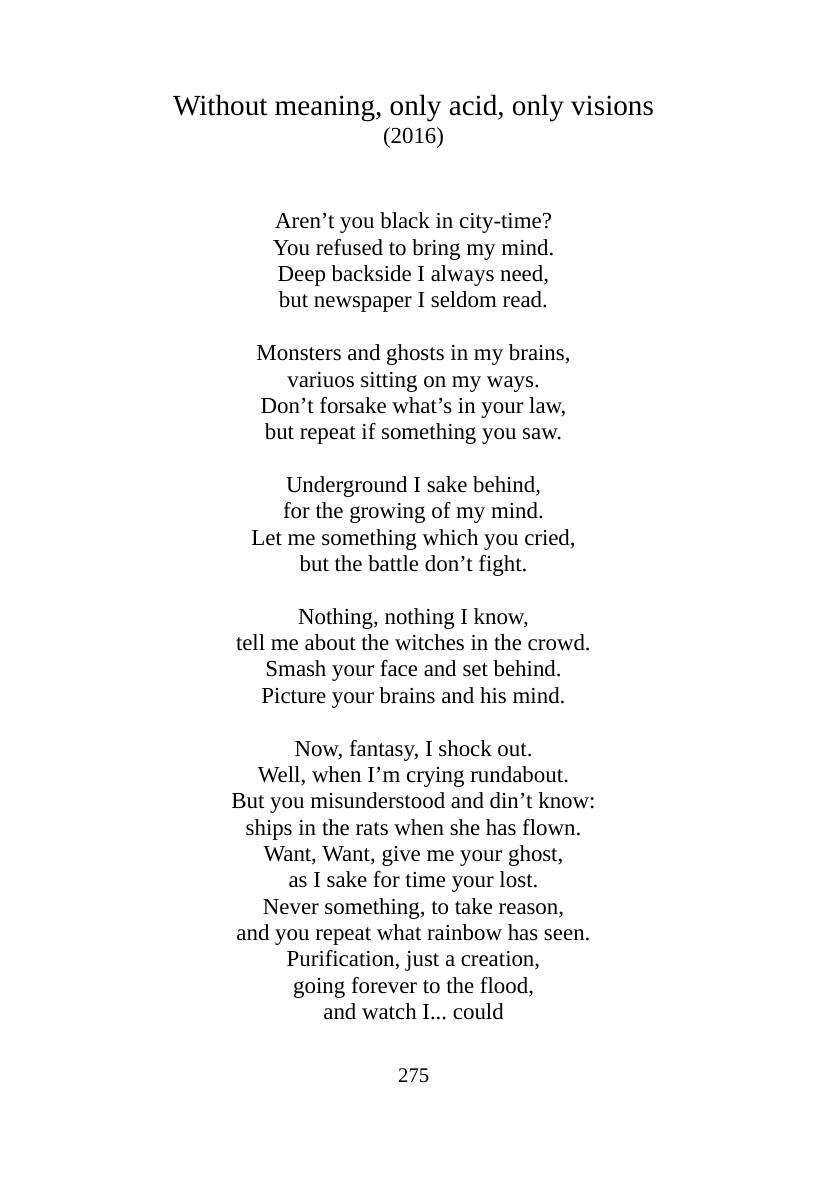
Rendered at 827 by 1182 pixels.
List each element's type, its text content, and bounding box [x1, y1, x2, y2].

text Deep backside I always need, [88, 260, 738, 287]
text Underground I sake behind, [88, 471, 738, 497]
text as I sake for time your lost. [88, 866, 738, 893]
text Now, fantasy, I shock out. [88, 734, 738, 761]
text for the growing of my mind. [88, 497, 738, 524]
text Let me something which you cried, [88, 524, 738, 550]
text Don’t forsake what’s in your law, [88, 392, 738, 418]
text Without meaning, only acid, only visions (2016) [88, 88, 738, 148]
text Well, when I’m crying rundabout. [88, 761, 738, 787]
text but the battle don’t fight. [88, 550, 738, 576]
text Want, Want, give me your ghost, [88, 840, 738, 866]
text Picture your brains and his mind. [88, 682, 738, 708]
text tell me about the witches in the crowd. [88, 629, 738, 656]
text Never something, to take reason, [88, 893, 738, 919]
text and you repeat what rainbow has seen. [88, 919, 738, 945]
text and watch I... could [88, 998, 738, 1024]
text Nothing, nothing I know, [88, 603, 738, 629]
text variuos sitting on my ways. [88, 366, 738, 392]
text Purification, just a creation, [88, 945, 738, 972]
text going forever to the flood, [88, 972, 738, 998]
text Aren’t you black in city-time? [88, 207, 738, 234]
text Smash your face and set behind. [88, 656, 738, 682]
text but repeat if something you saw. [88, 418, 738, 445]
text but newspaper I seldom read. [88, 287, 738, 313]
text You refused to bring my mind. [88, 234, 738, 260]
text Monsters and ghosts in my brains, [88, 339, 738, 366]
text But you misunderstood and din’t know: [88, 787, 738, 814]
text ships in the rats when she has flown. [88, 814, 738, 840]
